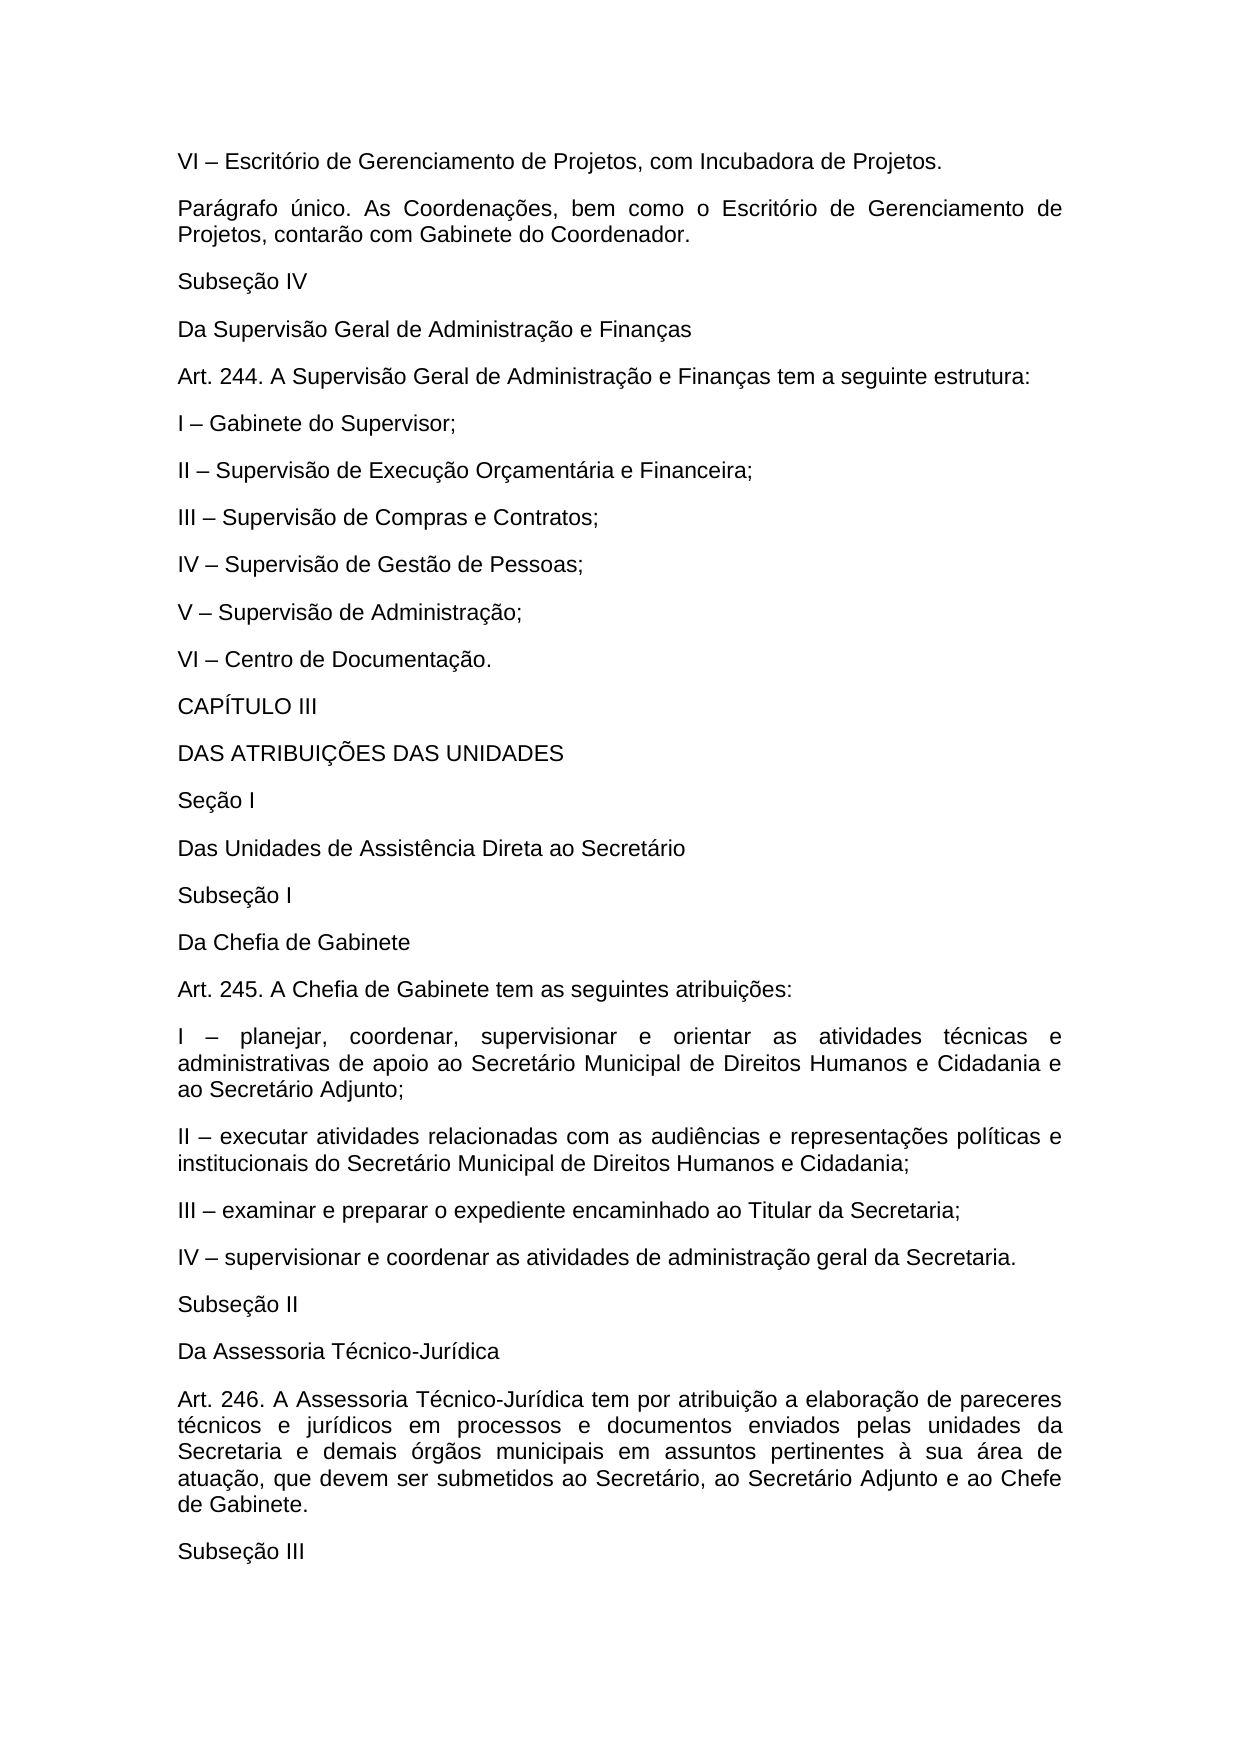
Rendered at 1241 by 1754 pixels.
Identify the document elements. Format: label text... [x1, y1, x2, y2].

text I – Gabinete do Supervisor; [177, 410, 1063, 436]
text Subseção II [177, 1291, 1063, 1317]
text Subseção IV [177, 268, 1063, 295]
text Subseção I [177, 882, 1063, 908]
text VI – Centro de Documentação. [177, 646, 1063, 672]
text II – Supervisão de Execução Orçamentária e Financeira; [177, 457, 1063, 483]
text Art. 244. A Supervisão Geral de Administração e Finanças tem a seguinte estrutura: [177, 363, 1063, 389]
text IV – Supervisão de Gestão de Pessoas; [177, 551, 1063, 578]
text IV – supervisionar e coordenar as atividades de administração geral da Secretaria. [177, 1244, 1063, 1270]
text CAPÍTULO III [177, 693, 1063, 719]
text DAS ATRIBUIÇÕES DAS UNIDADES [177, 740, 1063, 767]
text Da Chefia de Gabinete [177, 929, 1063, 955]
text Da Assessoria Técnico-Jurídica [177, 1338, 1063, 1365]
text Das Unidades de Assistência Direta ao Secretário [177, 834, 1063, 861]
text Art. 245. A Chefia de Gabinete tem as seguintes atribuições: [177, 976, 1063, 1002]
text Art. 246. A Assessoria Técnico-Jurídica tem por atribuição a elaboração de pareceres técnicos e jurídicos em processos e documentos enviados pelas unidades da Secretaria e demais órgãos municipais em assuntos pertinentes à sua área de atuação, que devem ser submetidos ao Secretário, ao Secretário Adjunto e ao Chefe de Gabinete. [177, 1386, 1063, 1517]
text V – Supervisão de Administração; [177, 599, 1063, 625]
text Seção I [177, 787, 1063, 814]
text I – planejar, coordenar, supervisionar e orientar as atividades técnicas e administrativas de apoio ao Secretário Municipal de Direitos Humanos e Cidadania e ao Secretário Adjunto; [177, 1023, 1063, 1102]
text Subseção III [177, 1538, 1063, 1564]
text Parágrafo único. As Coordenações, bem como o Escritório de Gerenciamento de Projetos, contarão com Gabinete do Coordenador. [177, 195, 1063, 247]
text II – executar atividades relacionadas com as audiências e representações políticas e institucionais do Secretário Municipal de Direitos Humanos e Cidadania; [177, 1123, 1063, 1176]
text VI – Escritório de Gerenciamento de Projetos, com Incubadora de Projetos. [177, 148, 1063, 174]
text III – examinar e preparar o expediente encaminhado ao Titular da Secretaria; [177, 1197, 1063, 1223]
text III – Supervisão de Compras e Contratos; [177, 504, 1063, 531]
text Da Supervisão Geral de Administração e Finanças [177, 316, 1063, 342]
